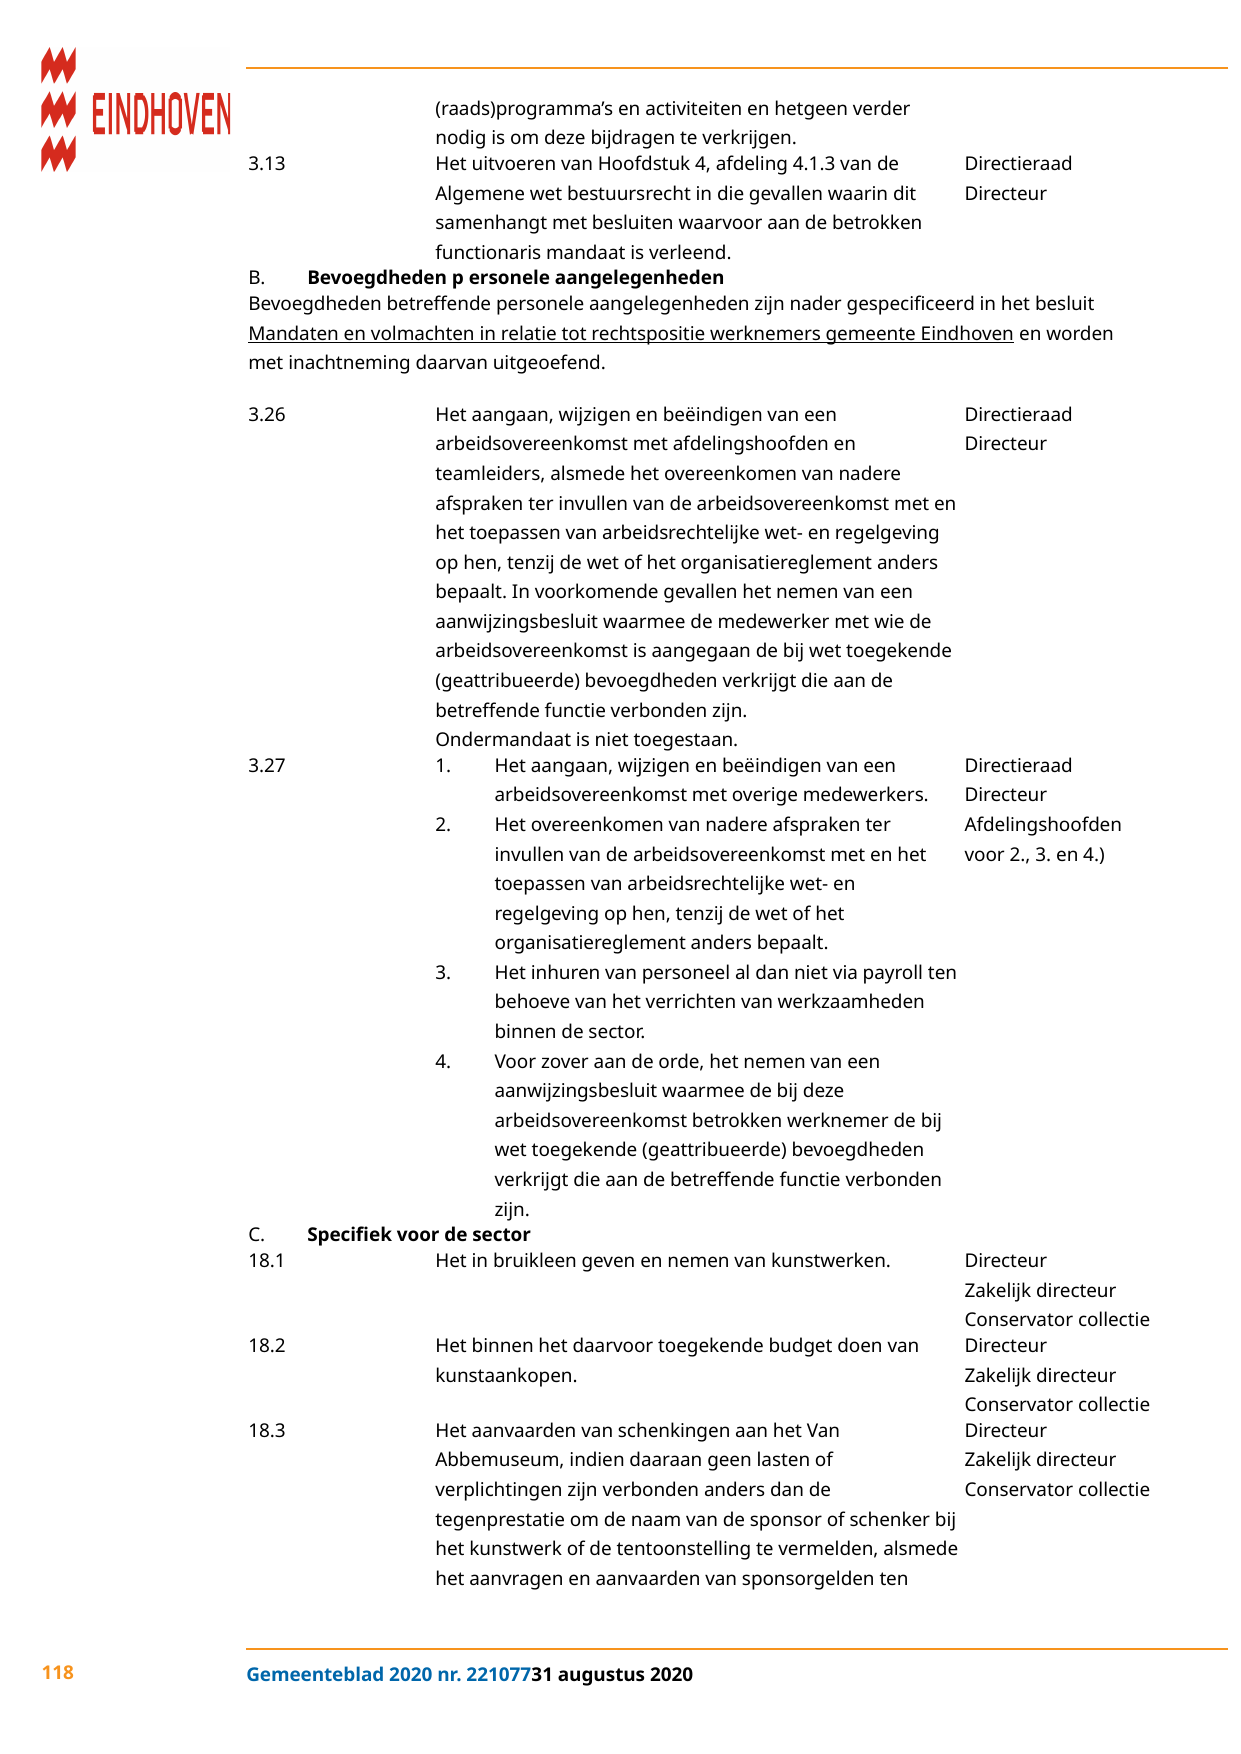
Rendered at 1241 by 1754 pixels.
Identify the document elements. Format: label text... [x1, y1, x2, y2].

table_cell 18.3 [248, 1417, 435, 1591]
picture [41, 47, 231, 172]
table_cell Het uitvoeren van Hoofdstuk 4, afdeling 4.1.3 van de Algemene wet bestuursrecht in die gevallen waarin dit samenhangt met besluiten waarvoor aan de betrokken functionaris mandaat is verleend. [435, 150, 964, 264]
table_cell [435, 375, 964, 401]
table_cell Directeur Zakelijk directeur Conservator collectie [964, 1247, 1152, 1332]
table_cell [248, 375, 435, 401]
table_cell (raads)programma’s en activiteiten en hetgeen verder nodig is om deze bijdragen te verkrijgen. [435, 95, 964, 150]
table_cell [964, 95, 1152, 150]
table_cell 3.27 [248, 752, 435, 1222]
table_cell Het aangaan, wijzigen en beëindigen van een arbeidsovereenkomst met afdelingshoofden en teamleiders, alsmede het overeenkomen van nadere afspraken ter invullen van de arbeidsovereenkomst met en het toepassen van arbeidsrechtelijke wet- en regelgeving op hen, tenzij de wet of het organisatiereglement anders bepaalt. In voorkomende gevallen het nemen van een aanwijzingsbesluit waarmee de medewerker met wie de arbeidsovereenkomst is aangegaan de bij wet toegekende (geattribueerde) bevoegdheden verkrijgt die aan de betreffende functie verbonden zijn. Ondermandaat is niet toegestaan. [435, 401, 964, 752]
table_cell Het aanvaarden van schenkingen aan het Van Abbemuseum, indien daaraan geen lasten of verplichtingen zijn verbonden anders dan de tegenprestatie om de naam van de sponsor of schenker bij het kunstwerk of de tentoonstelling te vermelden, alsmede het aanvragen en aanvaarden van sponsorgelden ten [435, 1417, 964, 1591]
table_cell Het binnen het daarvoor toegekende budget doen van kunstaankopen. [435, 1332, 964, 1417]
table_cell Directeur Zakelijk directeur Conservator collectie [964, 1332, 1152, 1417]
table_cell Directeur Zakelijk directeur Conservator collectie [964, 1417, 1152, 1591]
table_cell Specifiek voor de sector [248, 1222, 1152, 1247]
table_cell Bevoegdheden betreffende personele aangelegenheden zijn nader gespecificeerd in het besluit Mandaten en volmachten in relatie tot rechtspositie werknemers gemeente Eindhoven en worden met inachtneming daarvan uitgeoefend. [248, 290, 1152, 375]
table_cell Bevoegdheden p ersonele aangelegenheden [248, 265, 1152, 290]
table_cell Het in bruikleen geven en nemen van kunstwerken. [435, 1247, 964, 1332]
table_cell Directieraad Directeur [964, 150, 1152, 264]
table_cell Directieraad Directeur Afdelingshoofden voor 2., 3. en 4.) [964, 752, 1152, 1222]
table_cell 18.2 [248, 1332, 435, 1417]
table_cell Het aangaan, wijzigen en beëindigen van een arbeidsovereenkomst met overige medewerkers. Het overeenkomen van nadere afspraken ter invullen van de arbeidsovereenkomst met en het toepassen van arbeidsrechtelijke wet- en regelgeving op hen, tenzij de wet of het organisatiereglement anders bepaalt. Het inhuren van personeel al dan niet via payroll ten behoeve van het verrichten van werkzaamheden binnen de sector. Voor zover aan de orde, het nemen van een aanwijzingsbesluit waarmee de bij deze arbeidsovereenkomst betrokken werknemer de bij wet toegekende (geattribueerde) bevoegdheden verkrijgt die aan de betreffende functie verbonden zijn. [435, 752, 964, 1222]
table_cell [964, 375, 1152, 401]
table_cell 18.1 [248, 1247, 435, 1332]
table_cell 3.13 [248, 150, 435, 264]
table_cell 3.26 [248, 401, 435, 752]
table_cell [248, 95, 435, 150]
table_cell Directieraad Directeur [964, 401, 1152, 752]
